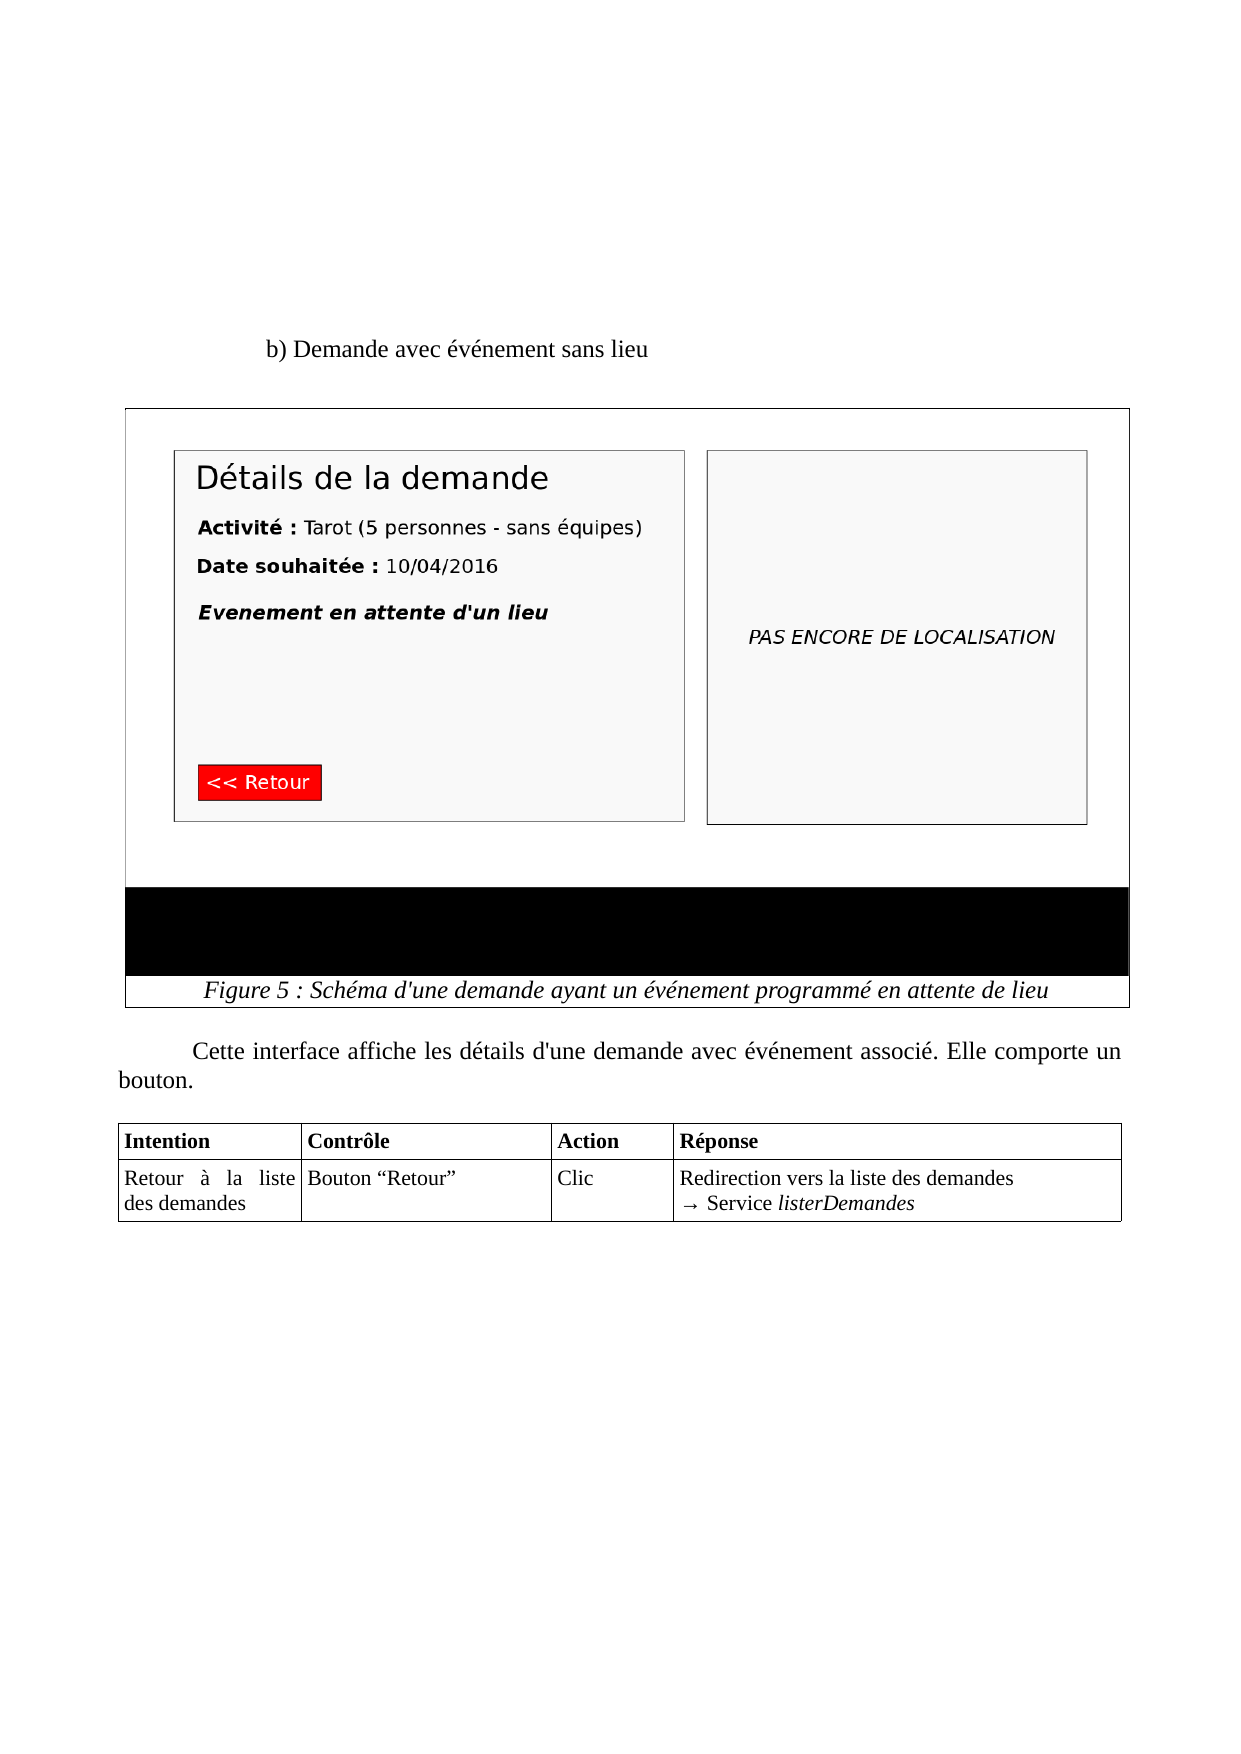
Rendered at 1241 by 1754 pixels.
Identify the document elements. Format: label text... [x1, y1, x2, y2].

table_cell Clic [552, 1160, 673, 1221]
table_header Intention [119, 1124, 301, 1159]
table_cell Redirection vers la liste des demandes → Service listerDemandes [674, 1160, 1121, 1221]
text Figure 5 : Schéma d'une demande ayant un événement programmé en attente de lieu [128, 976, 1126, 1004]
table_cell Bouton “Retour” [302, 1160, 551, 1221]
picture [125, 410, 1130, 976]
text Cette interface affiche les détails d'une demande avec événement associé. Elle comporte un bouton. [118, 1036, 1122, 1094]
text b) Demande avec événement sans lieu [118, 334, 1122, 362]
table_header Contrôle [302, 1124, 551, 1159]
table_header Réponse [674, 1124, 1121, 1159]
table_cell Retour à la liste des demandes [119, 1160, 301, 1221]
table_header Action [552, 1124, 673, 1159]
